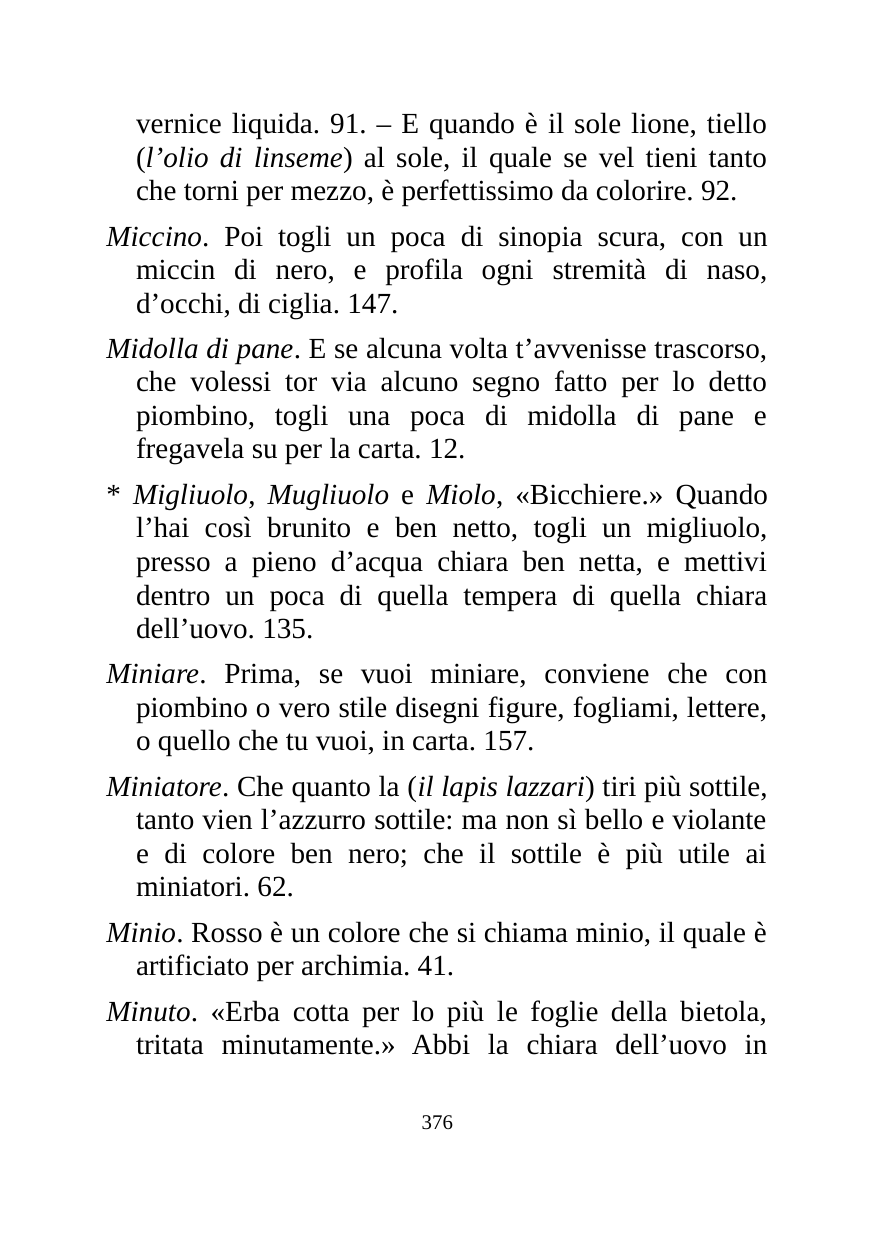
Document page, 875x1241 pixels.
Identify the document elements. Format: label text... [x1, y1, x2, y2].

text Midolla di pane. E se alcuna volta t’avvenisse trascorso, che volessi tor via alcuno segno fatto per lo detto piombino, togli una poca di midolla di pane e fregavela su per la carta. 12. [106, 331, 768, 465]
text Miniatore. Che quanto la (il lapis lazzari) tiri più sottile, tanto vien l’azzurro sottile: ma non sì bello e violante e di colore ben nero; che il sottile è più utile ai miniatori. 62. [106, 769, 768, 903]
text Miniare. Prima, se vuoi miniare, conviene che con piombino o vero stile disegni figure, fogliami, lettere, o quello che tu vuoi, in carta. 157. [106, 656, 768, 757]
text Minuto. «Erba cotta per lo più le foglie della bietola, tritata minutamente.» Abbi la chiara dell’uovo in [106, 994, 768, 1061]
text Minio. Rosso è un colore che si chiama minio, il quale è artificiato per archimia. 41. [106, 915, 768, 982]
text vernice liquida. 91. – E quando è il sole lione, tiello (l’olio di linseme) al sole, il quale se vel tieni tanto che torni per mezzo, è perfettissimo da colorire. 92. [106, 106, 768, 207]
text Miccino. Poi togli un poca di sinopia scura, con un miccin di nero, e profila ogni stremità di naso, d’occhi, di ciglia. 147. [106, 219, 768, 319]
text * Migliuolo, Mugliuolo e Miolo, «Bicchiere.» Quando l’hai così brunito e ben netto, togli un migliuolo, presso a pieno d’acqua chiara ben netta, e mettivi dentro un poca di quella tempera di quella chiara dell’uovo. 135. [106, 477, 768, 645]
